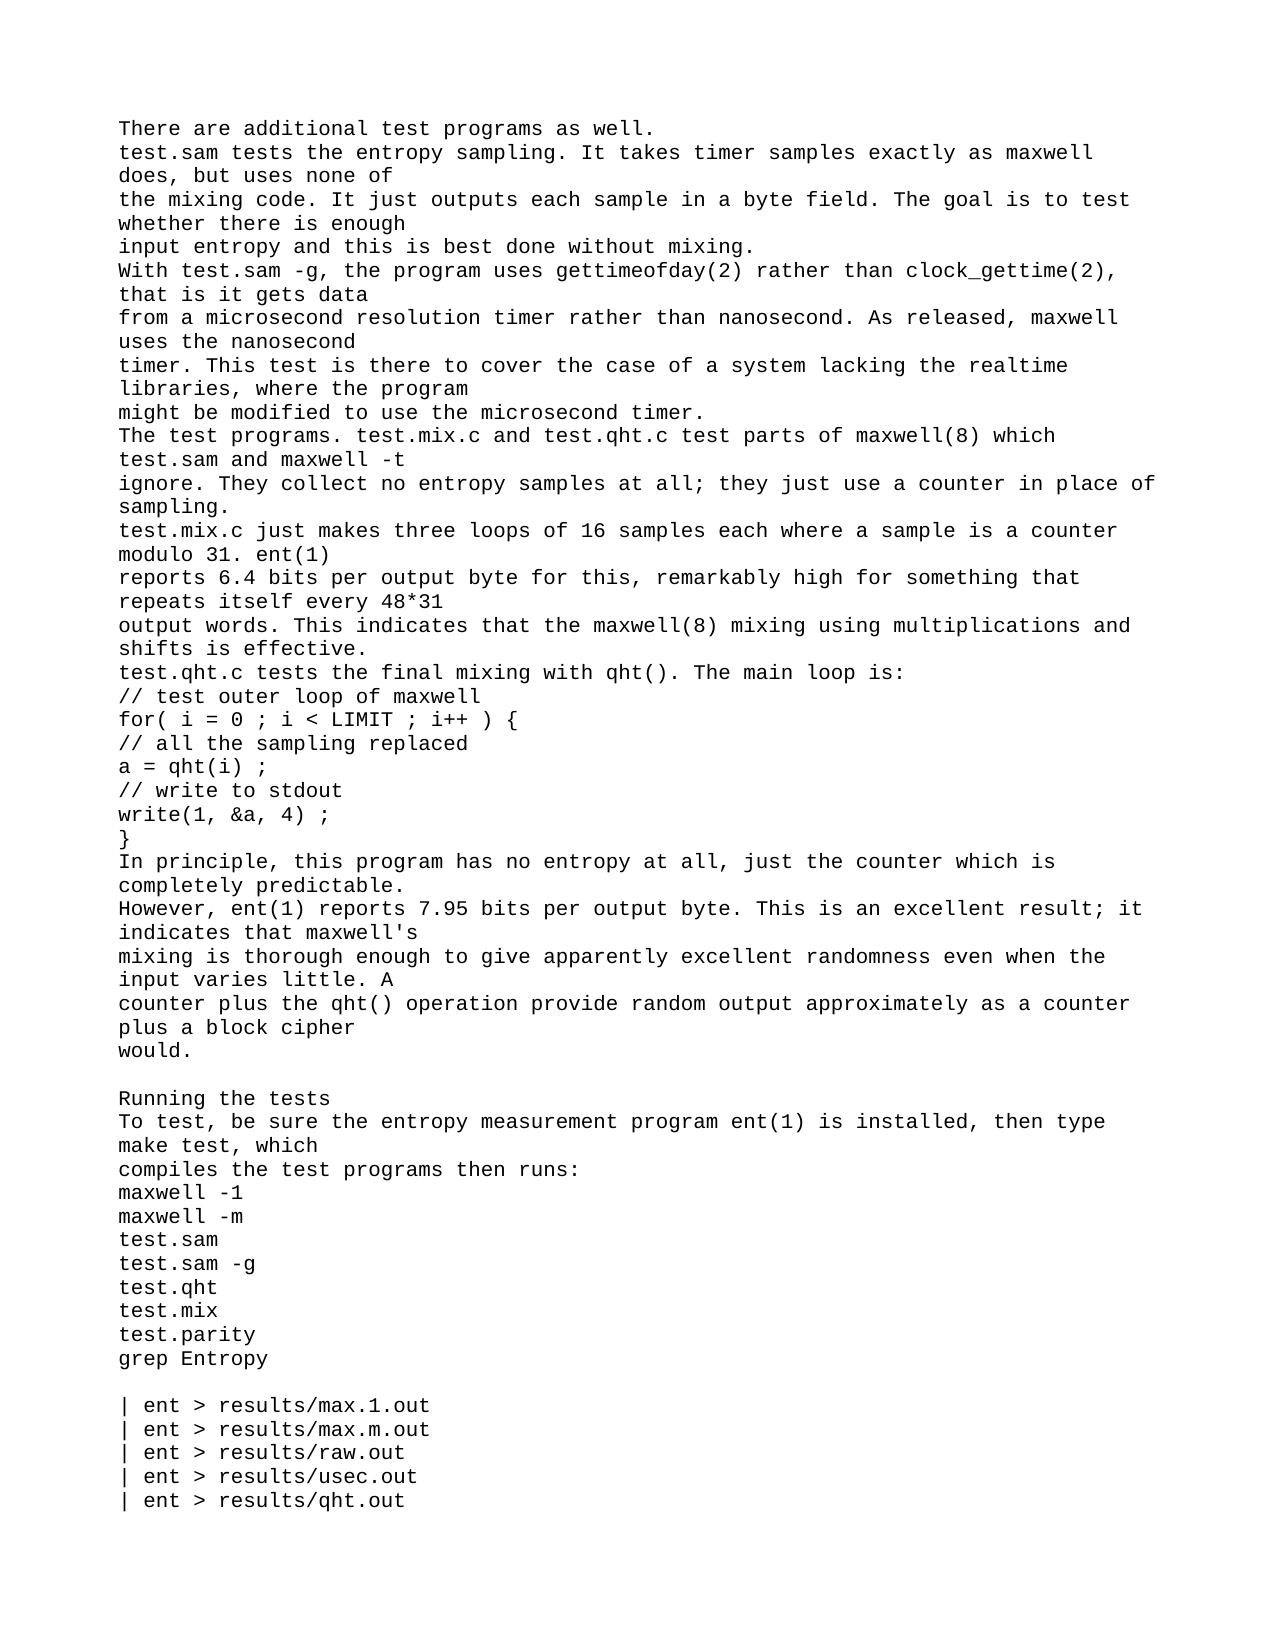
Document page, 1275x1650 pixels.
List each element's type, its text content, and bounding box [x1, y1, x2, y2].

text ignore. They collect no entropy samples at all; they just use a counter in place of sampling. [118, 473, 1157, 520]
text // test outer loop of maxwell [118, 686, 1157, 709]
text compiles the test programs then runs: [118, 1158, 1157, 1182]
text test.qht.c tests the final mixing with qht(). The main loop is: [118, 662, 1157, 686]
text counter plus the qht() operation provide random output approximately as a counter plus a block cipher [118, 993, 1157, 1040]
text the mixing code. It just outputs each sample in a byte field. The goal is to test whether there is enough [118, 189, 1157, 236]
text test.mix.c just makes three loops of 16 samples each where a sample is a counter modulo 31. ent(1) [118, 520, 1157, 567]
text might be modified to use the microsecond timer. [118, 402, 1157, 426]
text test.parity [118, 1324, 1157, 1348]
text With test.sam -g, the program uses gettimeofday(2) rather than clock_gettime(2), that is it gets data [118, 260, 1157, 307]
text grep Entropy [118, 1348, 1157, 1371]
text | ent > results/qht.out [118, 1489, 1157, 1513]
text for( i = 0 ; i < LIMIT ; i++ ) { [118, 709, 1157, 733]
text | ent > results/max.1.out [118, 1395, 1157, 1419]
text // write to stdout [118, 780, 1157, 804]
text maxwell -m [118, 1206, 1157, 1229]
text To test, be sure the entropy measurement program ent(1) is installed, then type make test, which [118, 1111, 1157, 1158]
text test.sam [118, 1229, 1157, 1253]
text write(1, &a, 4) ; [118, 804, 1157, 827]
text // all the sampling replaced [118, 733, 1157, 757]
text | ent > results/usec.out [118, 1466, 1157, 1489]
text However, ent(1) reports 7.95 bits per output byte. This is an excellent result; it indicates that maxwell's [118, 898, 1157, 946]
text | ent > results/raw.out [118, 1442, 1157, 1466]
text test.qht [118, 1277, 1157, 1300]
text The test programs. test.mix.c and test.qht.c test parts of maxwell(8) which test.sam and maxwell -t [118, 426, 1157, 473]
text reports 6.4 bits per output byte for this, remarkably high for something that repeats itself every 48*31 [118, 567, 1157, 615]
text } [118, 827, 1157, 851]
text test.mix [118, 1300, 1157, 1324]
text timer. This test is there to cover the case of a system lacking the realtime libraries, where the program [118, 354, 1157, 402]
text would. [118, 1040, 1157, 1064]
text test.sam tests the entropy sampling. It takes timer samples exactly as maxwell does, but uses none of [118, 142, 1157, 189]
text In principle, this program has no entropy at all, just the counter which is completely predictable. [118, 851, 1157, 898]
text Running the tests [118, 1088, 1157, 1111]
text output words. This indicates that the maxwell(8) mixing using multiplications and shifts is effective. [118, 615, 1157, 662]
text from a microsecond resolution timer rather than nanosecond. As released, maxwell uses the nanosecond [118, 307, 1157, 354]
text test.sam -g [118, 1253, 1157, 1277]
text mixing is thorough enough to give apparently excellent randomness even when the input varies little. A [118, 946, 1157, 993]
text input entropy and this is best done without mixing. [118, 236, 1157, 260]
text a = qht(i) ; [118, 757, 1157, 780]
text | ent > results/max.m.out [118, 1419, 1157, 1442]
text There are additional test programs as well. [118, 118, 1157, 142]
text maxwell -1 [118, 1182, 1157, 1206]
